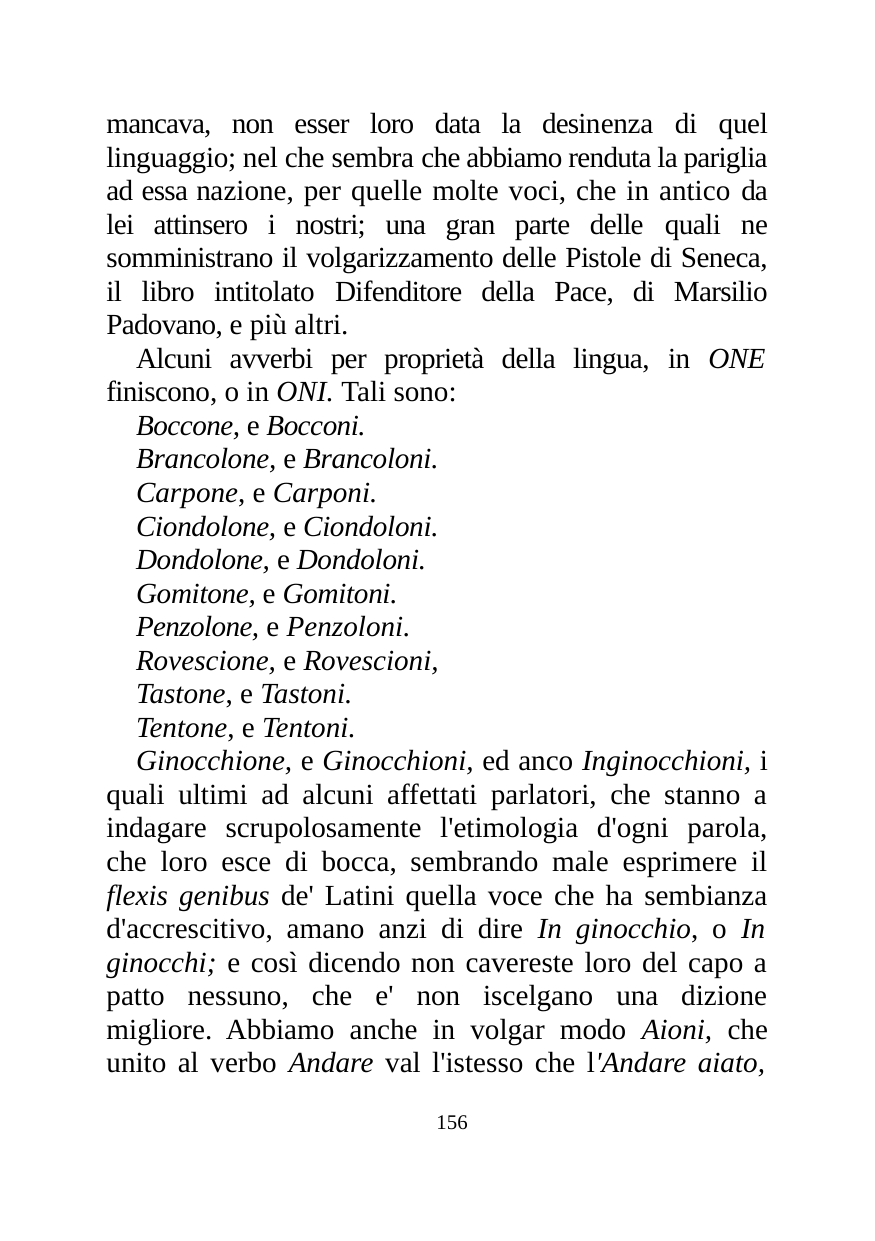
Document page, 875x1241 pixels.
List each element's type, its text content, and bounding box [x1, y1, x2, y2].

text Rovescione, e Rovescioni, [106, 643, 768, 676]
text Ginocchione, e Ginocchioni, ed anco Inginocchioni, i quali ultimi ad alcuni affettati parlatori, che stanno a indagare scrupolosamente l'etimologia d'ogni parola, che loro esce di bocca, sembrando male esprimere il flexis genibus de' Latini quella voce che ha sembianza d'accrescitivo, amano anzi di dire In ginocchio, o In ginocchi; e così dicendo non cavereste loro del capo a patto nessuno, che e' non iscelgano una dizione migliore. Abbiamo anche in volgar modo Aioni, che unito al verbo Andare val l'istesso che l'Andare aiato, [106, 743, 768, 1079]
text Boccone, e Bocconi. [106, 408, 768, 442]
text Brancolone, e Brancoloni. [106, 442, 768, 475]
text Dondolone, e Dondoloni. [106, 542, 768, 576]
text Carpone, e Carponi. [106, 475, 768, 509]
text Ciondolone, e Ciondoloni. [106, 509, 768, 542]
text mancava, non esser loro data la desinenza di quel linguaggio; nel che sembra che abbiamo renduta la pariglia ad essa nazione, per quelle molte voci, che in antico da lei attinsero i nostri; una gran parte delle quali ne somministrano il volgarizzamento delle Pistole di Seneca, il libro intitolato Difenditore della Pace, di Marsilio Padovano, e più altri. [106, 106, 768, 341]
text Penzolone, e Penzoloni. [106, 609, 768, 643]
text Gomitone, e Gomitoni. [106, 576, 768, 609]
text Tentone, e Tentoni. [106, 710, 768, 743]
text Tastone, e Tastoni. [106, 676, 768, 710]
text Alcuni avverbi per proprietà della lingua, in ONE finiscono, o in ONI. Tali sono: [106, 341, 768, 408]
